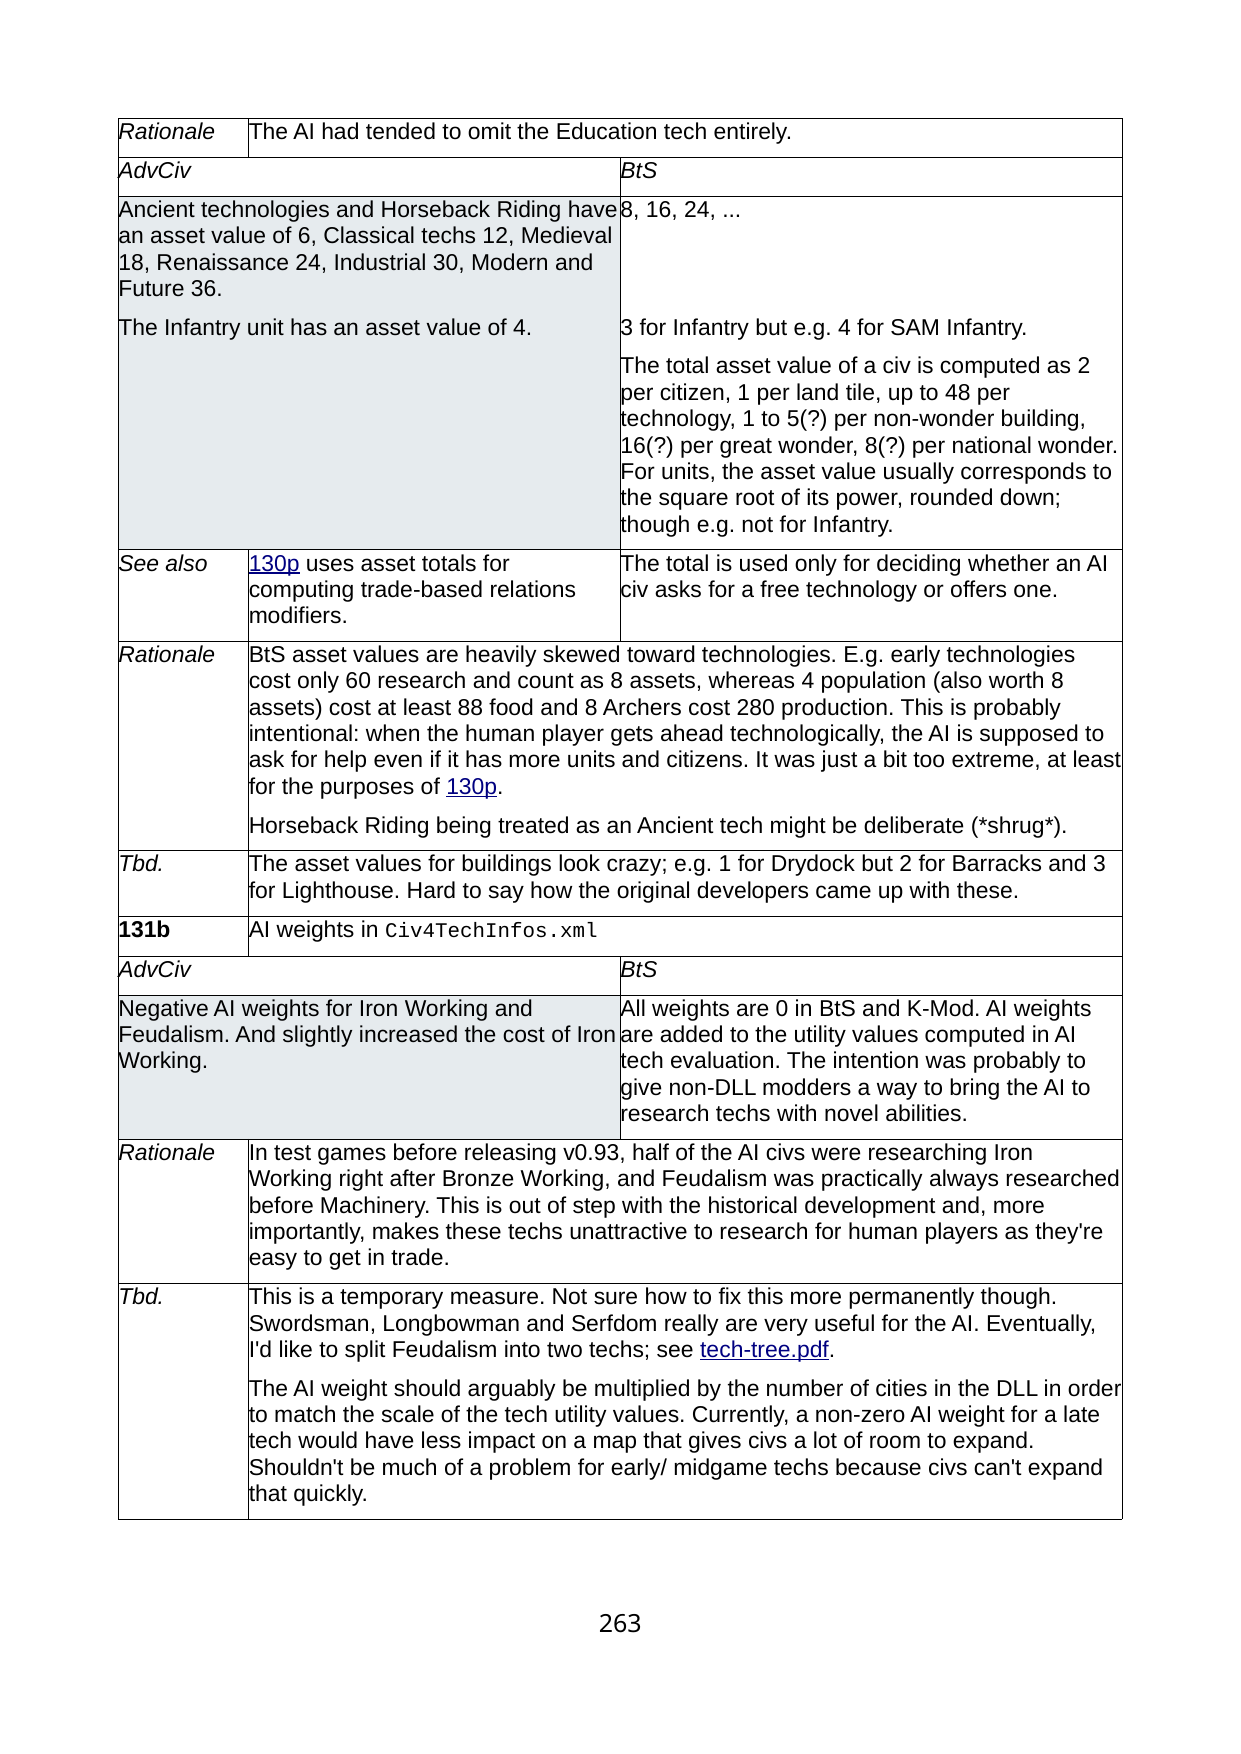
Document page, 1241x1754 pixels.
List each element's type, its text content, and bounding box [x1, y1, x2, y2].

table_cell The AI had tended to omit the Education tech entirely. [249, 119, 1122, 157]
table_cell Rationale [119, 119, 248, 157]
table_cell Rationale [119, 642, 248, 850]
table_cell 131b [119, 917, 248, 956]
table_cell BtS [621, 957, 1122, 994]
table_cell Tbd. [119, 1284, 248, 1519]
table_cell The asset values for buildings look crazy; e.g. 1 for Drydock but 2 for Barracks and 3 for Lighthouse. Hard to say how the original developers came up with these. [249, 851, 1122, 916]
table_cell Rationale [119, 1140, 248, 1283]
table_cell BtS asset values are heavily skewed toward technologies. E.g. early technologies cost only 60 research and count as 8 assets, whereas 4 population (also worth 8 assets) cost at least 88 food and 8 Archers cost 280 production. This is probably intentional: when the human player gets ahead technologically, the AI is supposed to ask for help even if it has more units and citizens. It was just a bit too extreme, at least for the purposes of 130p. Horseback Riding being treated as an Ancient tech might be deliberate (*shrug*). [249, 642, 1122, 850]
table_cell See also [119, 550, 248, 641]
table_cell AdvCiv [119, 957, 620, 994]
table_cell All weights are 0 in BtS and K-Mod. AI weights are added to the utility values computed in AI tech evaluation. The intention was probably to give non-DLL modders a way to bring the AI to research techs with novel abilities. [621, 996, 1122, 1139]
table_cell In test games before releasing v0.93, half of the AI civs were researching Iron Working right after Bronze Working, and Feudalism was practically always researched before Machinery. This is out of step with the historical development and, more importantly, makes these techs unattractive to research for human players as they're easy to get in trade. [249, 1140, 1122, 1283]
table_cell Ancient technologies and Horseback Riding have an asset value of 6, Classical techs 12, Medieval 18, Renaissance 24, Industrial 30, Modern and Future 36. The Infantry unit has an asset value of 4. [119, 197, 620, 549]
table_cell 130p uses asset totals for computing trade-based relations modifiers. [249, 550, 620, 641]
table_cell AI weights in Civ4TechInfos.xml [249, 917, 1122, 956]
table_cell This is a temporary measure. Not sure how to fix this more permanently though. Swordsman, Longbowman and Serfdom really are very useful for the AI. Eventually, I'd like to split Feudalism into two techs; see tech-tree.pdf. The AI weight should arguably be multiplied by the number of cities in the DLL in order to match the scale of the tech utility values. Currently, a non-zero AI weight for a late tech would have less impact on a map that gives civs a lot of room to expand. Shouldn't be much of a problem for early/ midgame techs because civs can't expand that quickly. [249, 1284, 1122, 1519]
table_cell Negative AI weights for Iron Working and Feudalism. And slightly increased the cost of Iron Working. [119, 996, 620, 1139]
table_cell 8, 16, 24, ... 3 for Infantry but e.g. 4 for SAM Infantry. The total asset value of a civ is computed as 2 per citizen, 1 per land tile, up to 48 per technology, 1 to 5(?) per non-wonder building, 16(?) per great wonder, 8(?) per national wonder. For units, the asset value usually corresponds to the square root of its power, rounded down; though e.g. not for Infantry. [621, 197, 1122, 549]
table_cell The total is used only for deciding whether an AI civ asks for a free technology or offers one. [621, 550, 1122, 641]
table_cell Tbd. [119, 851, 248, 916]
table_cell BtS [621, 158, 1122, 196]
table_cell AdvCiv [119, 158, 620, 196]
